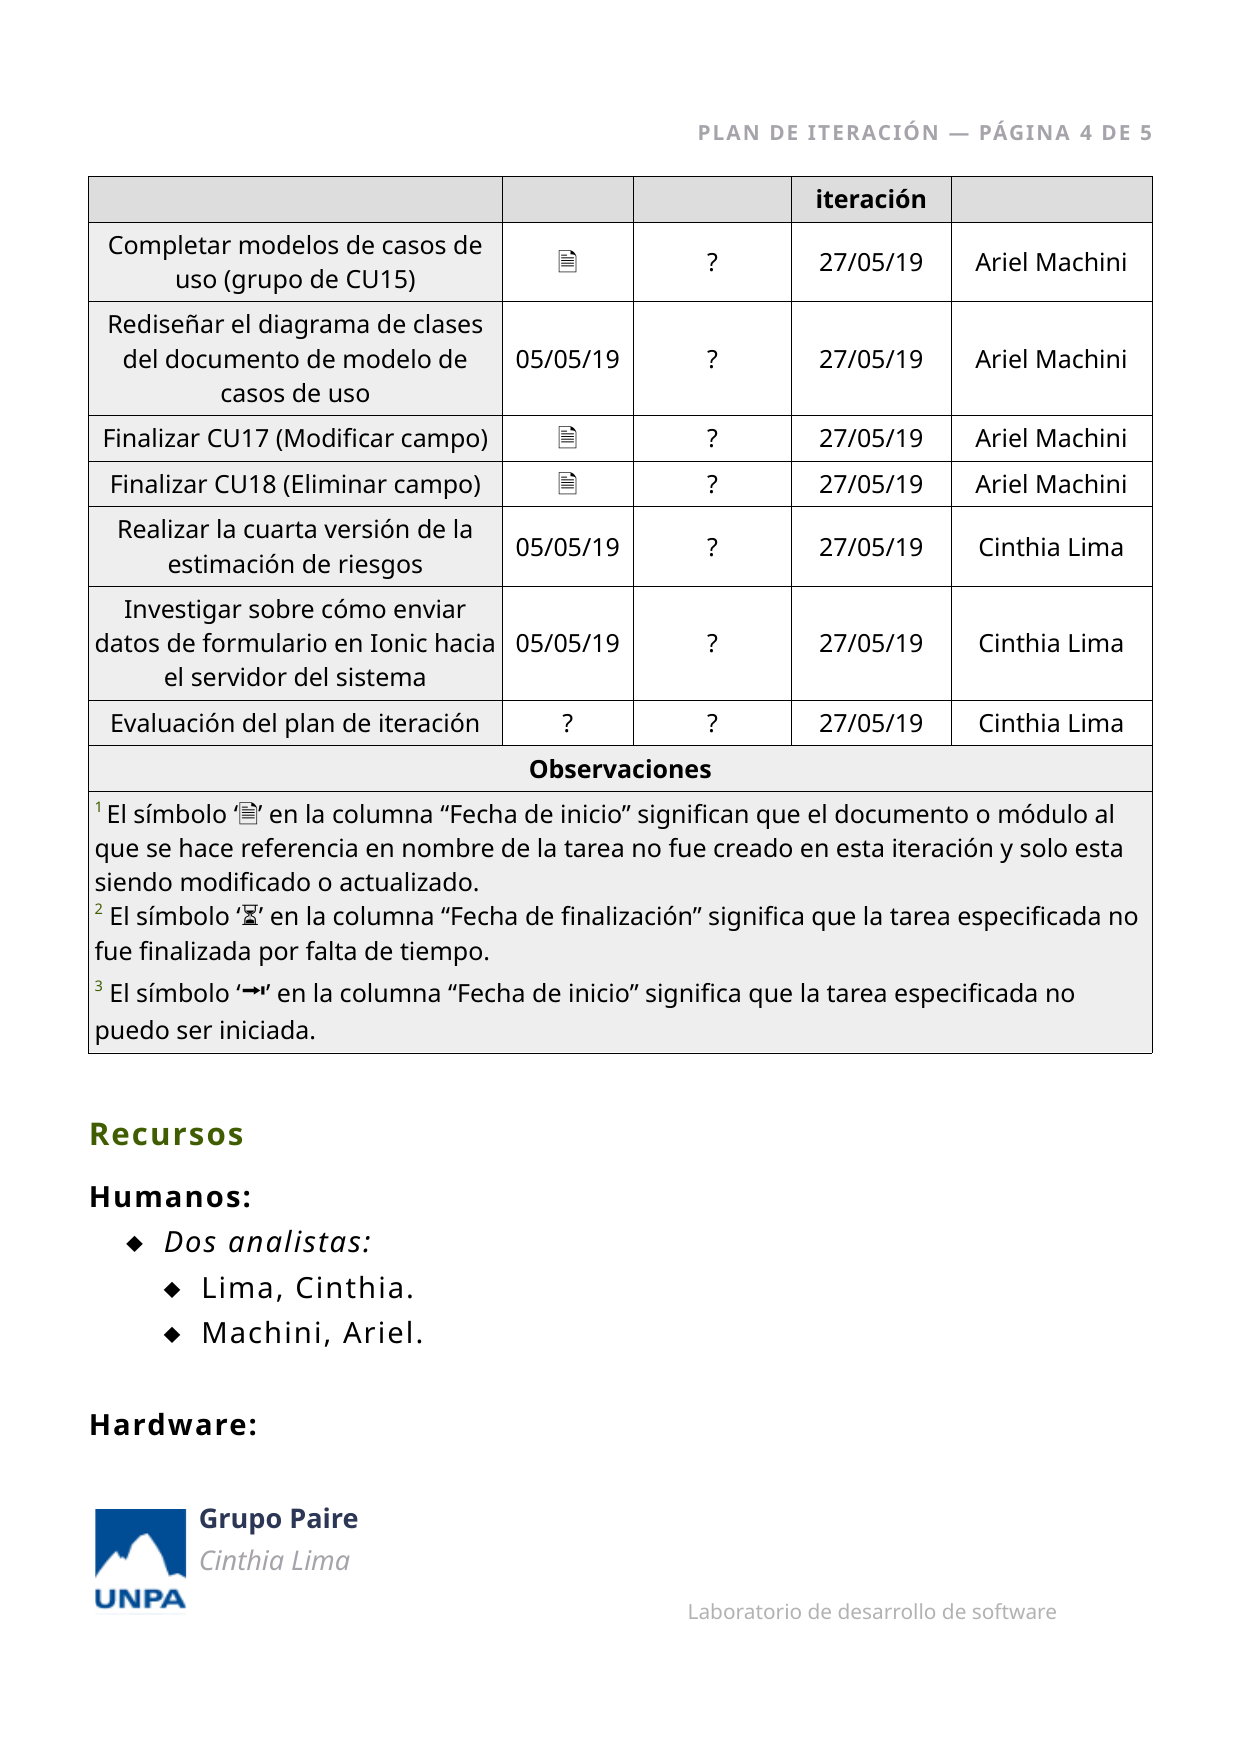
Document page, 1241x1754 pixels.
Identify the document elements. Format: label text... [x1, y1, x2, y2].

table_cell 🗎 [503, 462, 633, 506]
table_cell Observaciones [89, 746, 1152, 791]
table_header [952, 177, 1152, 222]
table_cell Cinthia Lima [952, 587, 1152, 700]
list Lima, Cinthia. [163, 1267, 1152, 1307]
table_cell 05/05/19 [503, 302, 633, 415]
list Machini, Ariel. [163, 1313, 1152, 1352]
table_cell 27/05/19 [792, 462, 951, 506]
table_cell ? [634, 587, 791, 700]
table_cell 🗎 [503, 416, 633, 461]
table_header [89, 177, 502, 222]
table_cell Finalizar CU18 (Eliminar campo) [89, 462, 502, 506]
table_cell Cinthia Lima [952, 507, 1152, 586]
table_cell Ariel Machini [952, 416, 1152, 461]
table_cell ? [634, 701, 791, 745]
table_cell 05/05/19 [503, 587, 633, 700]
text Humanos: [88, 1176, 1152, 1216]
table_cell 27/05/19 [792, 223, 951, 301]
table_cell Investigar sobre cómo enviar datos de formulario en Ionic hacia el servidor del sistema [89, 587, 502, 700]
text Recursos [88, 1112, 1152, 1154]
text Hardware: [88, 1404, 1152, 1444]
table_cell Evaluación del plan de iteración [89, 701, 502, 745]
picture [95, 1509, 187, 1615]
table_cell 27/05/19 [792, 507, 951, 586]
table_header iteración [792, 177, 951, 222]
table_cell Finalizar CU17 (Modificar campo) [89, 416, 502, 461]
table_cell 🗎 [503, 223, 633, 301]
list Dos analistas: [126, 1221, 1152, 1261]
table_cell ? [503, 701, 633, 745]
table_cell Ariel Machini [952, 302, 1152, 415]
table_cell ? [634, 462, 791, 506]
table_header [634, 177, 791, 222]
table_cell Ariel Machini [952, 223, 1152, 301]
table_cell Ariel Machini [952, 462, 1152, 506]
table_cell 1 El símbolo ‘🗎’ en la columna “Fecha de inicio” significan que el documento o módulo al que se hace referencia en nombre de la tarea no fue creado en esta iteración y solo esta siendo modificado o actualizado. 2 El símbolo ‘⏳’ en la columna “Fecha de finalización” significa que la tarea especificada no fue finalizada por falta de tiempo. 3 El símbolo ‘⭲’ en la columna “Fecha de inicio” significa que la tarea especificada no puedo ser iniciada. [89, 792, 1152, 1052]
table_cell ? [634, 416, 791, 461]
table_cell Cinthia Lima [952, 701, 1152, 745]
table_cell 27/05/19 [792, 416, 951, 461]
table_cell 05/05/19 [503, 507, 633, 586]
table_cell ? [634, 507, 791, 586]
table_cell Completar modelos de casos de uso (grupo de CU15) [89, 223, 502, 301]
table_cell 27/05/19 [792, 587, 951, 700]
table_cell 27/05/19 [792, 701, 951, 745]
table_cell ? [634, 223, 791, 301]
table_cell 27/05/19 [792, 302, 951, 415]
table_header [503, 177, 633, 222]
table_cell ? [634, 302, 791, 415]
table_cell Realizar la cuarta versión de la estimación de riesgos [89, 507, 502, 586]
table_cell Rediseñar el diagrama de clases del documento de modelo de casos de uso [89, 302, 502, 415]
